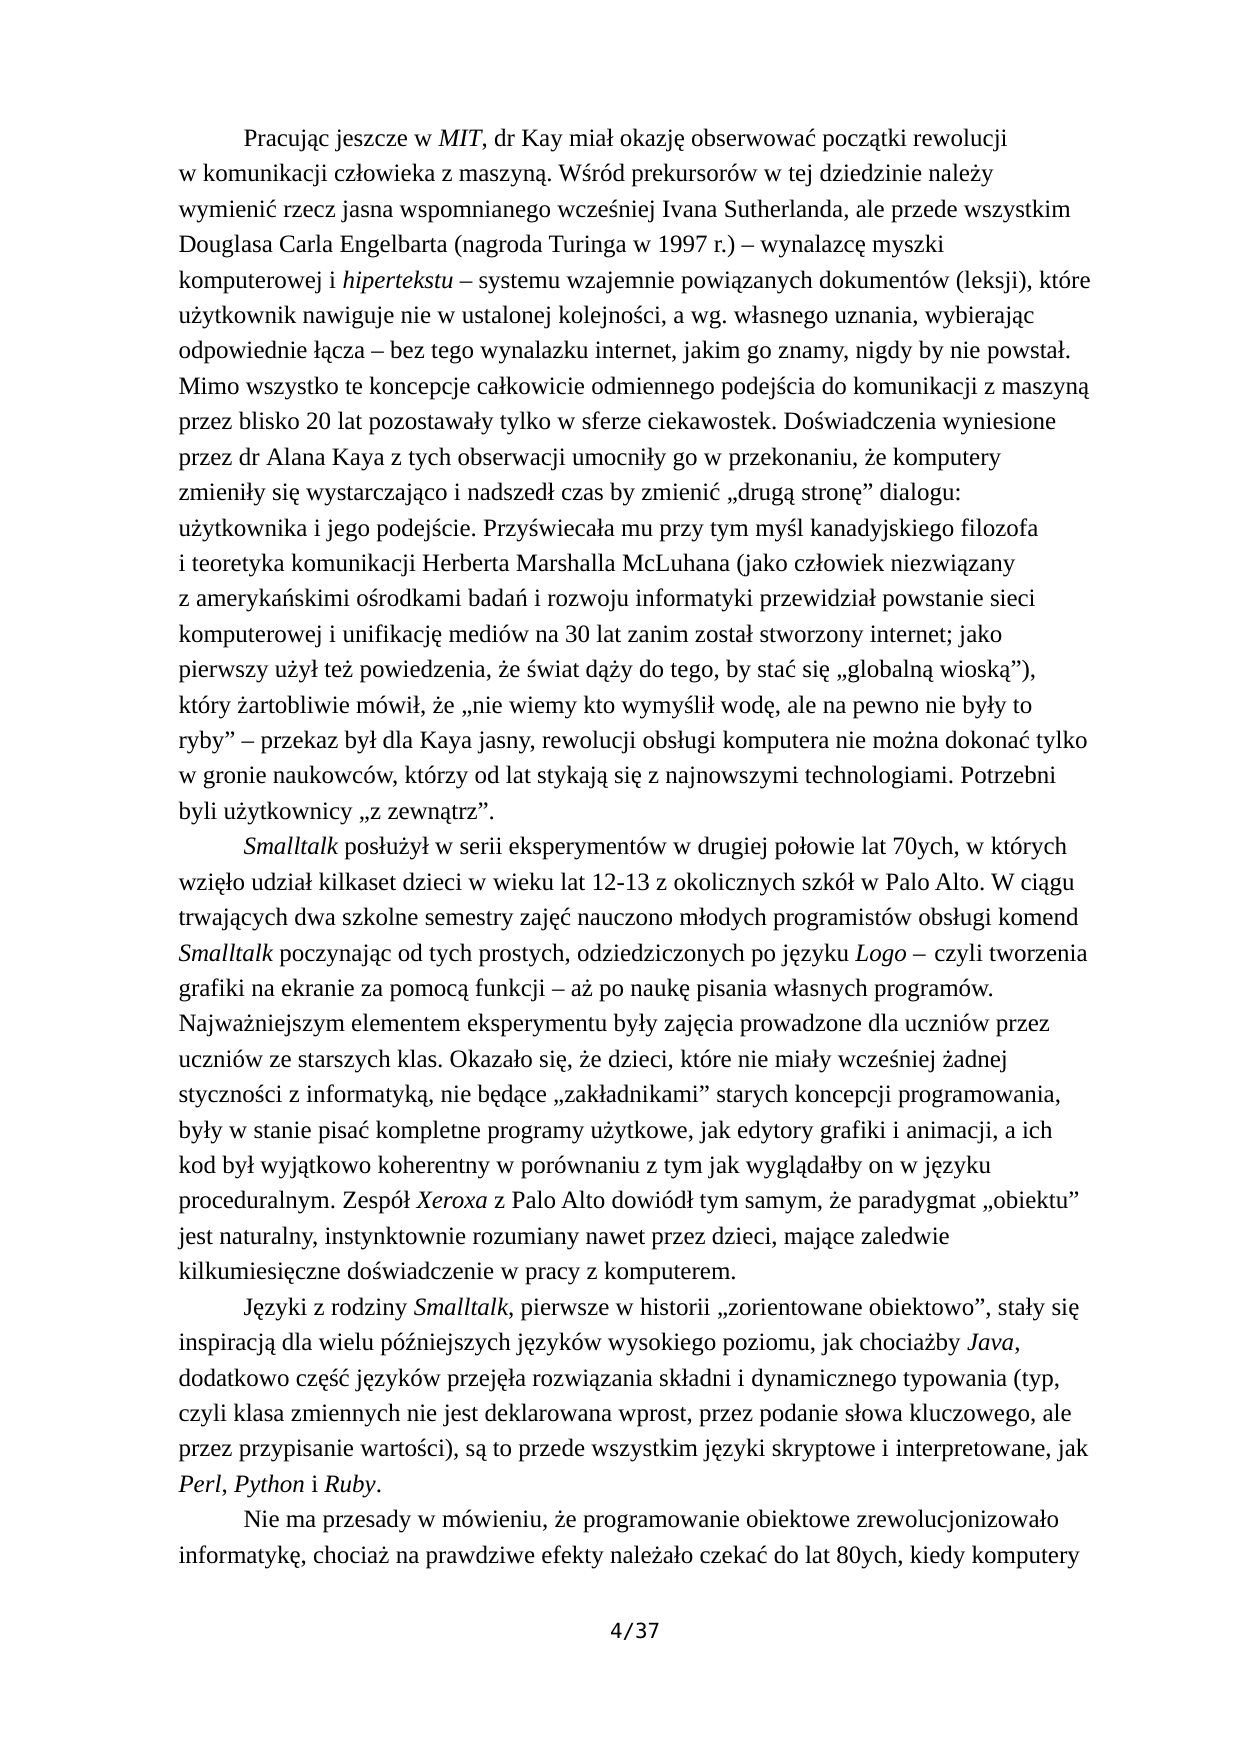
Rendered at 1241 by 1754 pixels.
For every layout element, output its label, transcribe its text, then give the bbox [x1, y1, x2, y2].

text Nie ma przesady w mówieniu, że programowanie obiektowe zrewolucjonizowało informatykę, chociaż na prawdziwe efekty należało czekać do lat 80ych, kiedy komputery [178, 1499, 1093, 1570]
text Języki z rodziny Smalltalk, pierwsze w historii „zorientowane obiektowo”, stały się inspiracją dla wielu późniejszych języków wysokiego poziomu, jak chociażby Java, dodatkowo część języków przejęła rozwiązania składni i dynamicznego typowania (typ, czyli klasa zmiennych nie jest deklarowana wprost, przez podanie słowa kluczowego, ale przez przypisanie wartości), są to przede wszystkim języki skryptowe i interpretowane, jak Perl, Python i Ruby. [178, 1287, 1093, 1499]
text Smalltalk posłużył w serii eksperymentów w drugiej połowie lat 70ych, w których wzięło udział kilkaset dzieci w wieku lat 12-13 z okolicznych szkół w Palo Alto. W ciągu trwających dwa szkolne semestry zajęć nauczono młodych programistów obsługi komend Smalltalk poczynając od tych prostych, odziedziczonych po języku Logo – czyli tworzenia grafiki na ekranie za pomocą funkcji – aż po naukę pisania własnych programów. Najważniejszym elementem eksperymentu były zajęcia prowadzone dla uczniów przez uczniów ze starszych klas. Okazało się, że dzieci, które nie miały wcześniej żadnej styczności z informatyką, nie będące „zakładnikami” starych koncepcji programowania, były w stanie pisać kompletne programy użytkowe, jak edytory grafiki i animacji, a ich kod był wyjątkowo koherentny w porównaniu z tym jak wyglądałby on w języku proceduralnym. Zespół Xeroxa z Palo Alto dowiódł tym samym, że paradygmat „obiektu” jest naturalny, instynktownie rozumiany nawet przez dzieci, mające zaledwie kilkumiesięczne doświadczenie w pracy z komputerem. [178, 826, 1093, 1287]
text Pracując jeszcze w MIT, dr Kay miał okazję obserwować początki rewolucji w komunikacji człowieka z maszyną. Wśród prekursorów w tej dziedzinie należy wymienić rzecz jasna wspomnianego wcześniej Ivana Sutherlanda, ale przede wszystkim Douglasa Carla Engelbarta (nagroda Turinga w 1997 r.) – wynalazcę myszki komputerowej i hipertekstu – systemu wzajemnie powiązanych dokumentów (leksji), które użytkownik nawiguje nie w ustalonej kolejności, a wg. własnego uznania, wybierając odpowiednie łącza – bez tego wynalazku internet, jakim go znamy, nigdy by nie powstał. Mimo wszystko te koncepcje całkowicie odmiennego podejścia do komunikacji z maszyną przez blisko 20 lat pozostawały tylko w sferze ciekawostek. Doświadczenia wyniesione przez dr Alana Kaya z tych obserwacji umocniły go w przekonaniu, że komputery zmieniły się wystarczająco i nadszedł czas by zmienić „drugą stronę” dialogu: użytkownika i jego podejście. Przyświecała mu przy tym myśl kanadyjskiego filozofa i teoretyka komunikacji Herberta Marshalla McLuhana (jako człowiek niezwiązany z amerykańskimi ośrodkami badań i rozwoju informatyki przewidział powstanie sieci komputerowej i unifikację mediów na 30 lat zanim został stworzony internet; jako pierwszy użył też powiedzenia, że świat dąży do tego, by stać się „globalną wioską”), który żartobliwie mówił, że „nie wiemy kto wymyślił wodę, ale na pewno nie były to ryby” – przekaz był dla Kaya jasny, rewolucji obsługi komputera nie można dokonać tylko w gronie naukowców, którzy od lat stykają się z najnowszymi technologiami. Potrzebni byli użytkownicy „z zewnątrz”. [178, 118, 1093, 826]
